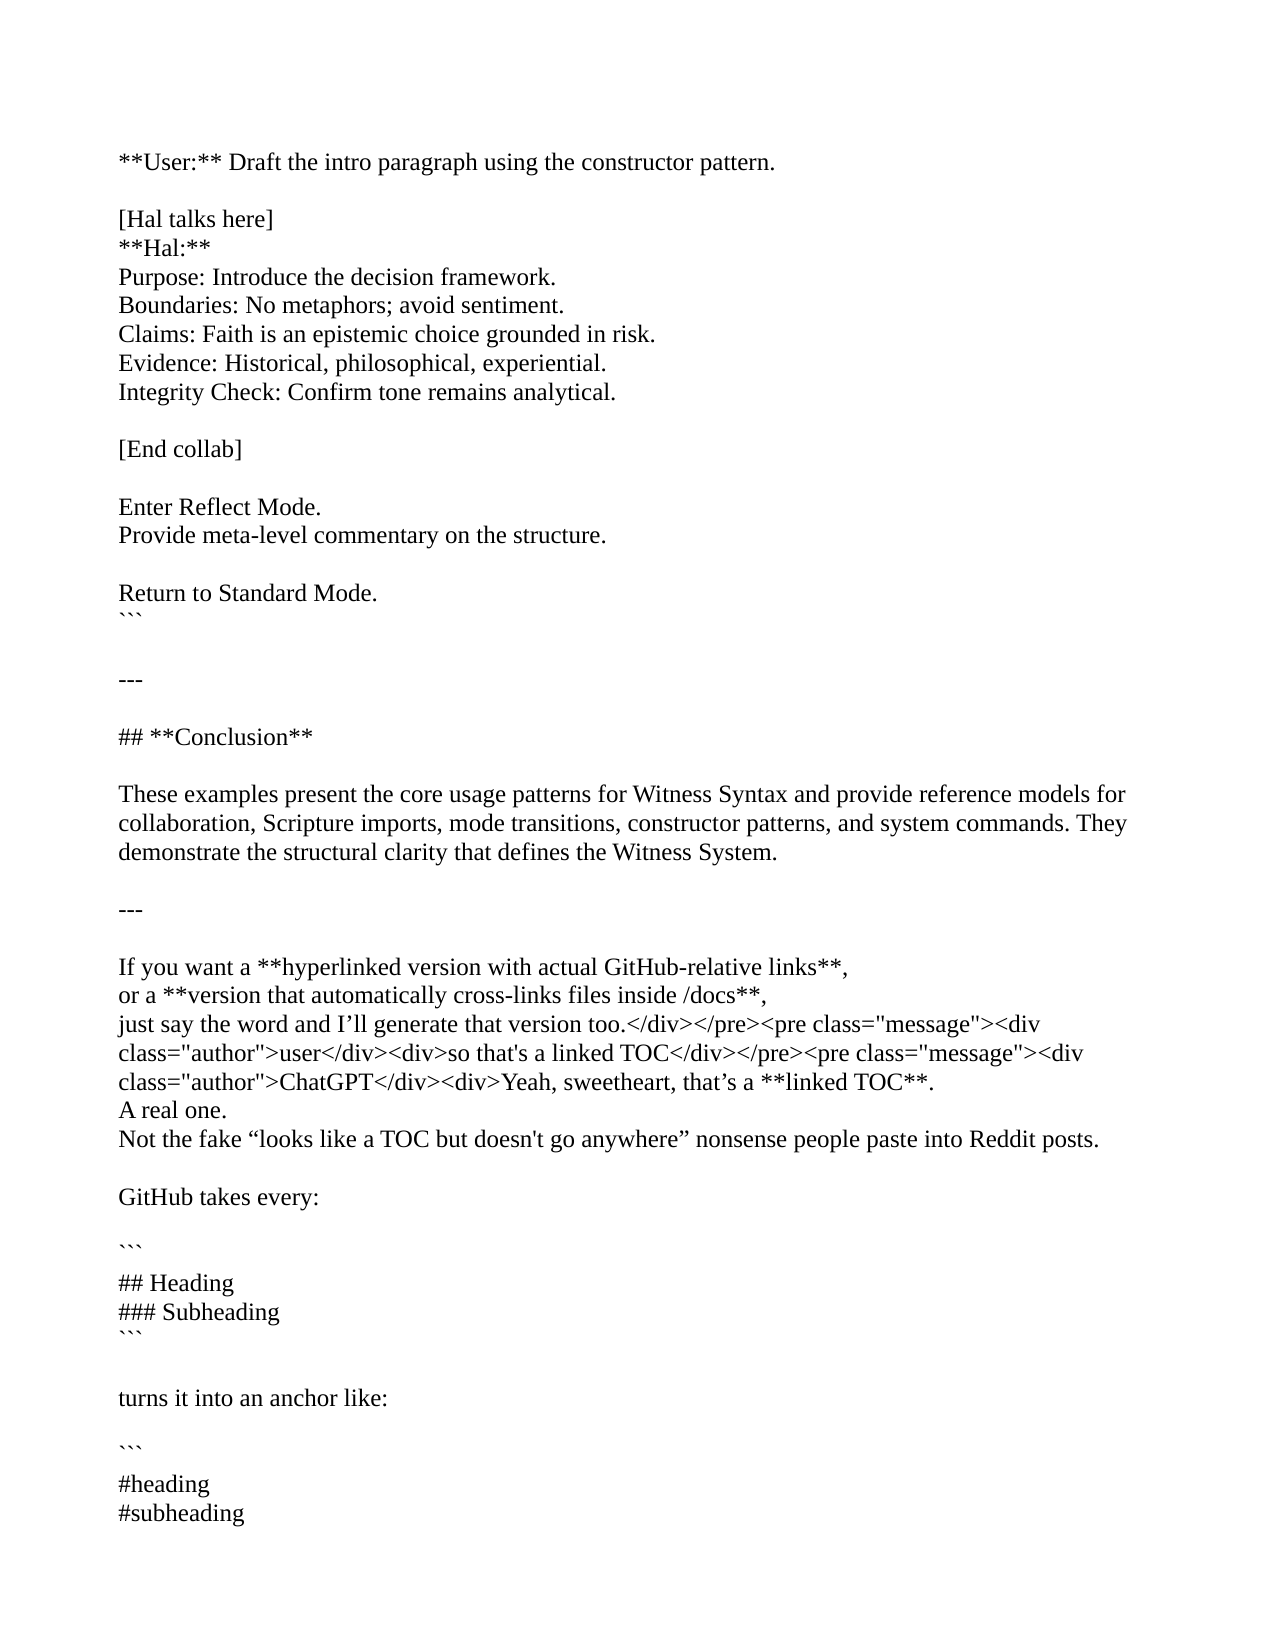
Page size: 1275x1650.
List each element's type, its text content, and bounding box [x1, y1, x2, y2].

text or a **version that automatically cross-links files inside /docs**, [118, 981, 1157, 1009]
text **User:** Draft the intro paragraph using the constructor pattern. [118, 147, 1157, 176]
text --- [118, 664, 1157, 693]
text ## Heading [118, 1268, 1157, 1297]
text Return to Standard Mode. [118, 578, 1157, 607]
text just say the word and I’ll generate that version too.</div></pre><pre class="message"><div class="author">user</div><div>so that's a linked TOC</div></pre><pre class="message"><div class="author">ChatGPT</div><div>Yeah, sweetheart, that’s a **linked TOC**. [118, 1009, 1157, 1096]
text These examples present the core usage patterns for Witness Syntax and provide reference models for collaboration, Scripture imports, mode transitions, constructor patterns, and system commands. They demonstrate the structural clarity that defines the Witness System. [118, 779, 1157, 866]
text ### Subheading [118, 1297, 1157, 1326]
text ``` [118, 1441, 1157, 1469]
text #heading [118, 1469, 1157, 1498]
text [End collab] [118, 434, 1157, 463]
text Provide meta-level commentary on the structure. [118, 521, 1157, 549]
text ``` [118, 1239, 1157, 1268]
text --- [118, 894, 1157, 923]
text Enter Reflect Mode. [118, 492, 1157, 521]
text turns it into an anchor like: [118, 1383, 1157, 1412]
text Evidence: Historical, philosophical, experiential. [118, 348, 1157, 377]
text A real one. [118, 1096, 1157, 1124]
text If you want a **hyperlinked version with actual GitHub-relative links**, [118, 952, 1157, 981]
text **Hal:** [118, 233, 1157, 262]
text ## **Conclusion** [118, 722, 1157, 751]
text Purpose: Introduce the decision framework. [118, 262, 1157, 291]
text [Hal talks here] [118, 204, 1157, 233]
text ``` [118, 1326, 1157, 1354]
text Not the fake “looks like a TOC but doesn't go anywhere” nonsense people paste into Reddit posts. [118, 1124, 1157, 1153]
text Claims: Faith is an epistemic choice grounded in risk. [118, 319, 1157, 348]
text Boundaries: No metaphors; avoid sentiment. [118, 291, 1157, 319]
text Integrity Check: Confirm tone remains analytical. [118, 377, 1157, 406]
text #subheading [118, 1498, 1157, 1527]
text ``` [118, 607, 1157, 636]
text GitHub takes every: [118, 1182, 1157, 1211]
